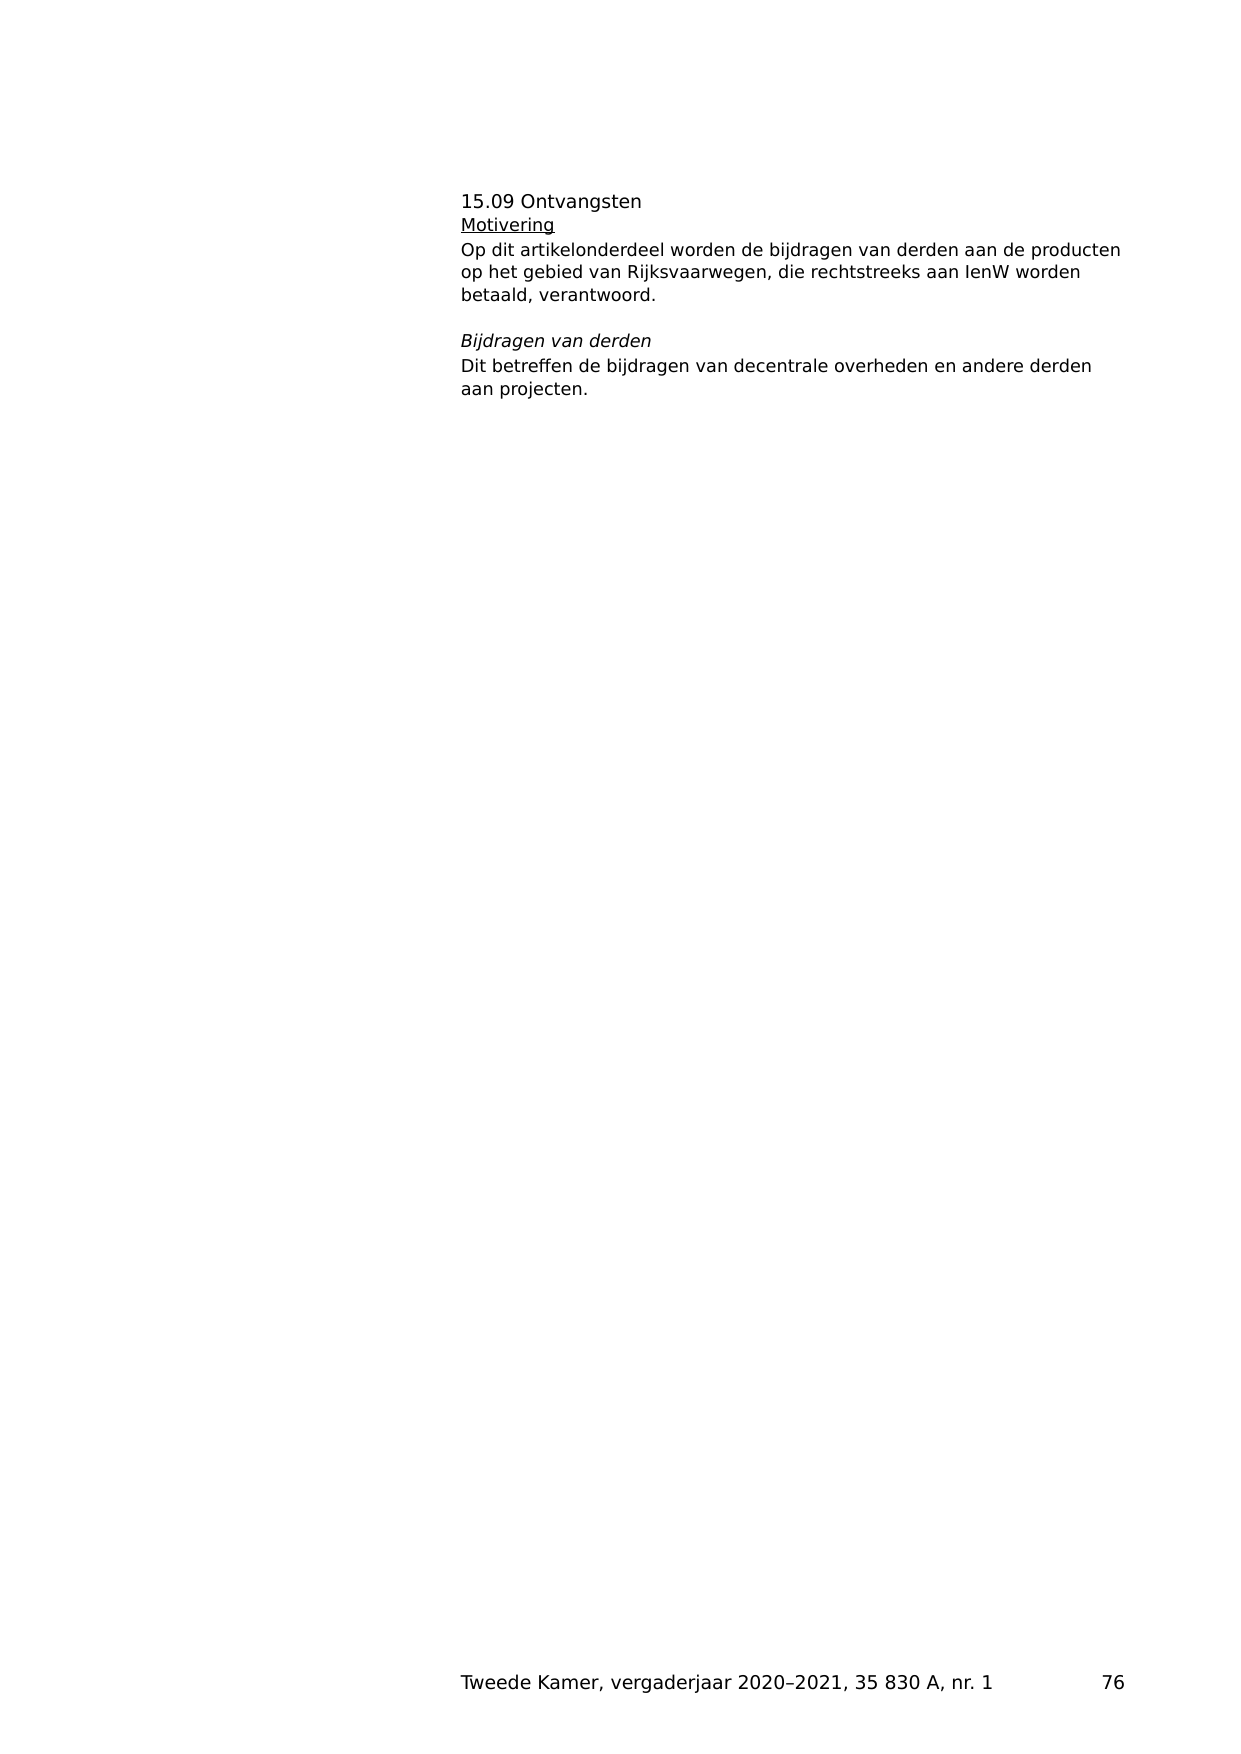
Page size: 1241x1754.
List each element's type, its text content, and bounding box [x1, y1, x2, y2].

text Dit betreffen de bijdragen van decentrale overheden en andere derden aan projecten. [461, 354, 1125, 400]
text Bijdragen van derden [461, 329, 1125, 352]
text Motivering [461, 213, 1125, 236]
text Op dit artikelonderdeel worden de bijdragen van derden aan de producten op het gebied van Rijksvaarwegen, die rechtstreeks aan IenW worden betaald, verantwoord. [461, 238, 1125, 306]
title 15.09 Ontvangsten [461, 191, 1125, 213]
